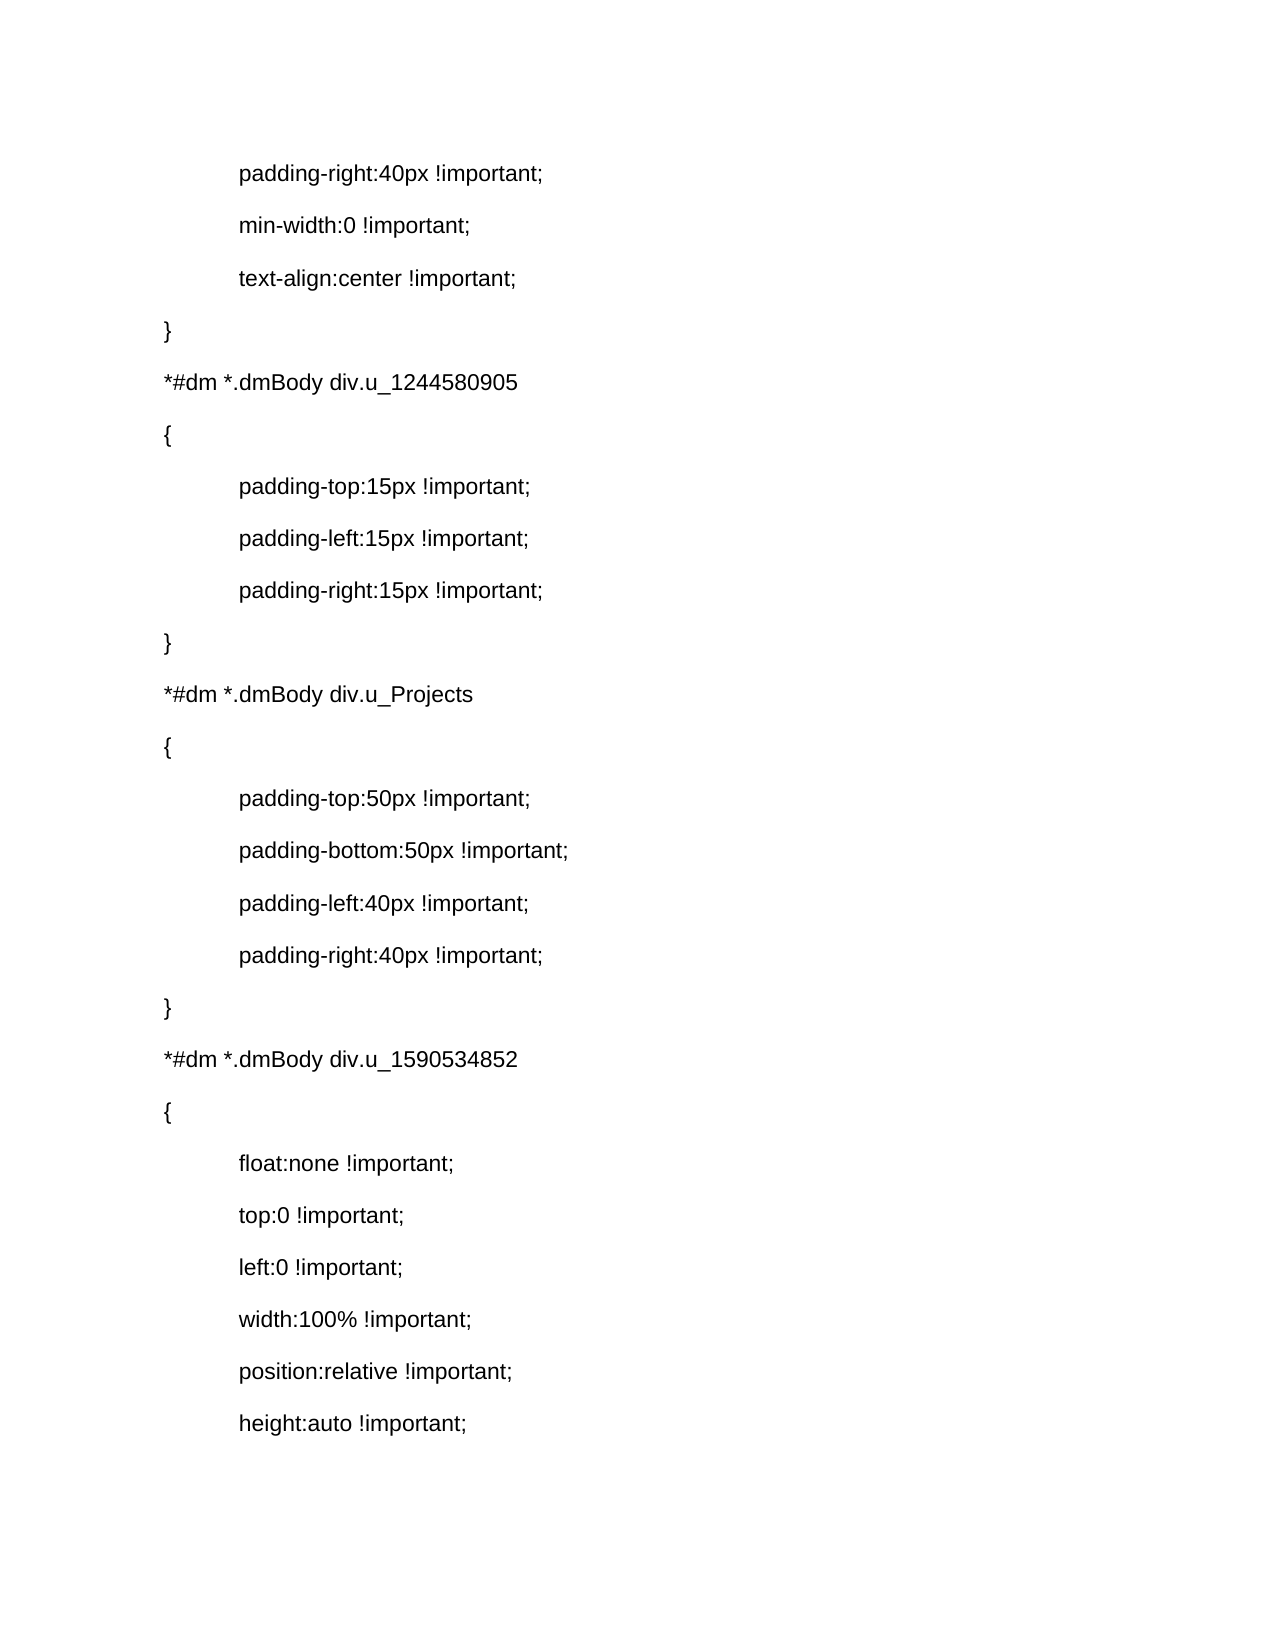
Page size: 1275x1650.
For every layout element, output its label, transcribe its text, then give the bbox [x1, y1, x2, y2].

table_cell min-width:0 !important; [153, 202, 1125, 254]
table_cell *#dm *.dmBody div.u_1590534852 [153, 1035, 1125, 1087]
table_cell } [153, 306, 1125, 358]
table_cell top:0 !important; [153, 1192, 1125, 1244]
table_cell height:auto !important; [153, 1400, 1125, 1452]
table_cell float:none !important; [153, 1140, 1125, 1192]
table_cell left:0 !important; [153, 1244, 1125, 1296]
table_cell padding-top:15px !important; [153, 463, 1125, 514]
table_cell position:relative !important; [153, 1348, 1125, 1400]
table_cell { [153, 1088, 1125, 1139]
table_cell padding-right:40px !important; [153, 931, 1125, 983]
table_cell padding-left:40px !important; [153, 879, 1125, 931]
table_cell padding-bottom:50px !important; [153, 827, 1125, 879]
table_cell { [153, 723, 1125, 775]
table_cell padding-right:15px !important; [153, 567, 1125, 619]
table_cell *#dm *.dmBody div.u_Projects [153, 671, 1125, 723]
table_cell width:100% !important; [153, 1296, 1125, 1348]
table_cell } [153, 619, 1125, 671]
table_cell *#dm *.dmBody div.u_1244580905 [153, 358, 1125, 410]
table_cell padding-right:40px !important; [153, 150, 1125, 202]
table_cell padding-left:15px !important; [153, 515, 1125, 567]
table_cell padding-top:50px !important; [153, 775, 1125, 827]
table_cell { [153, 410, 1125, 462]
table_cell text-align:center !important; [153, 254, 1125, 306]
table_cell } [153, 983, 1125, 1035]
